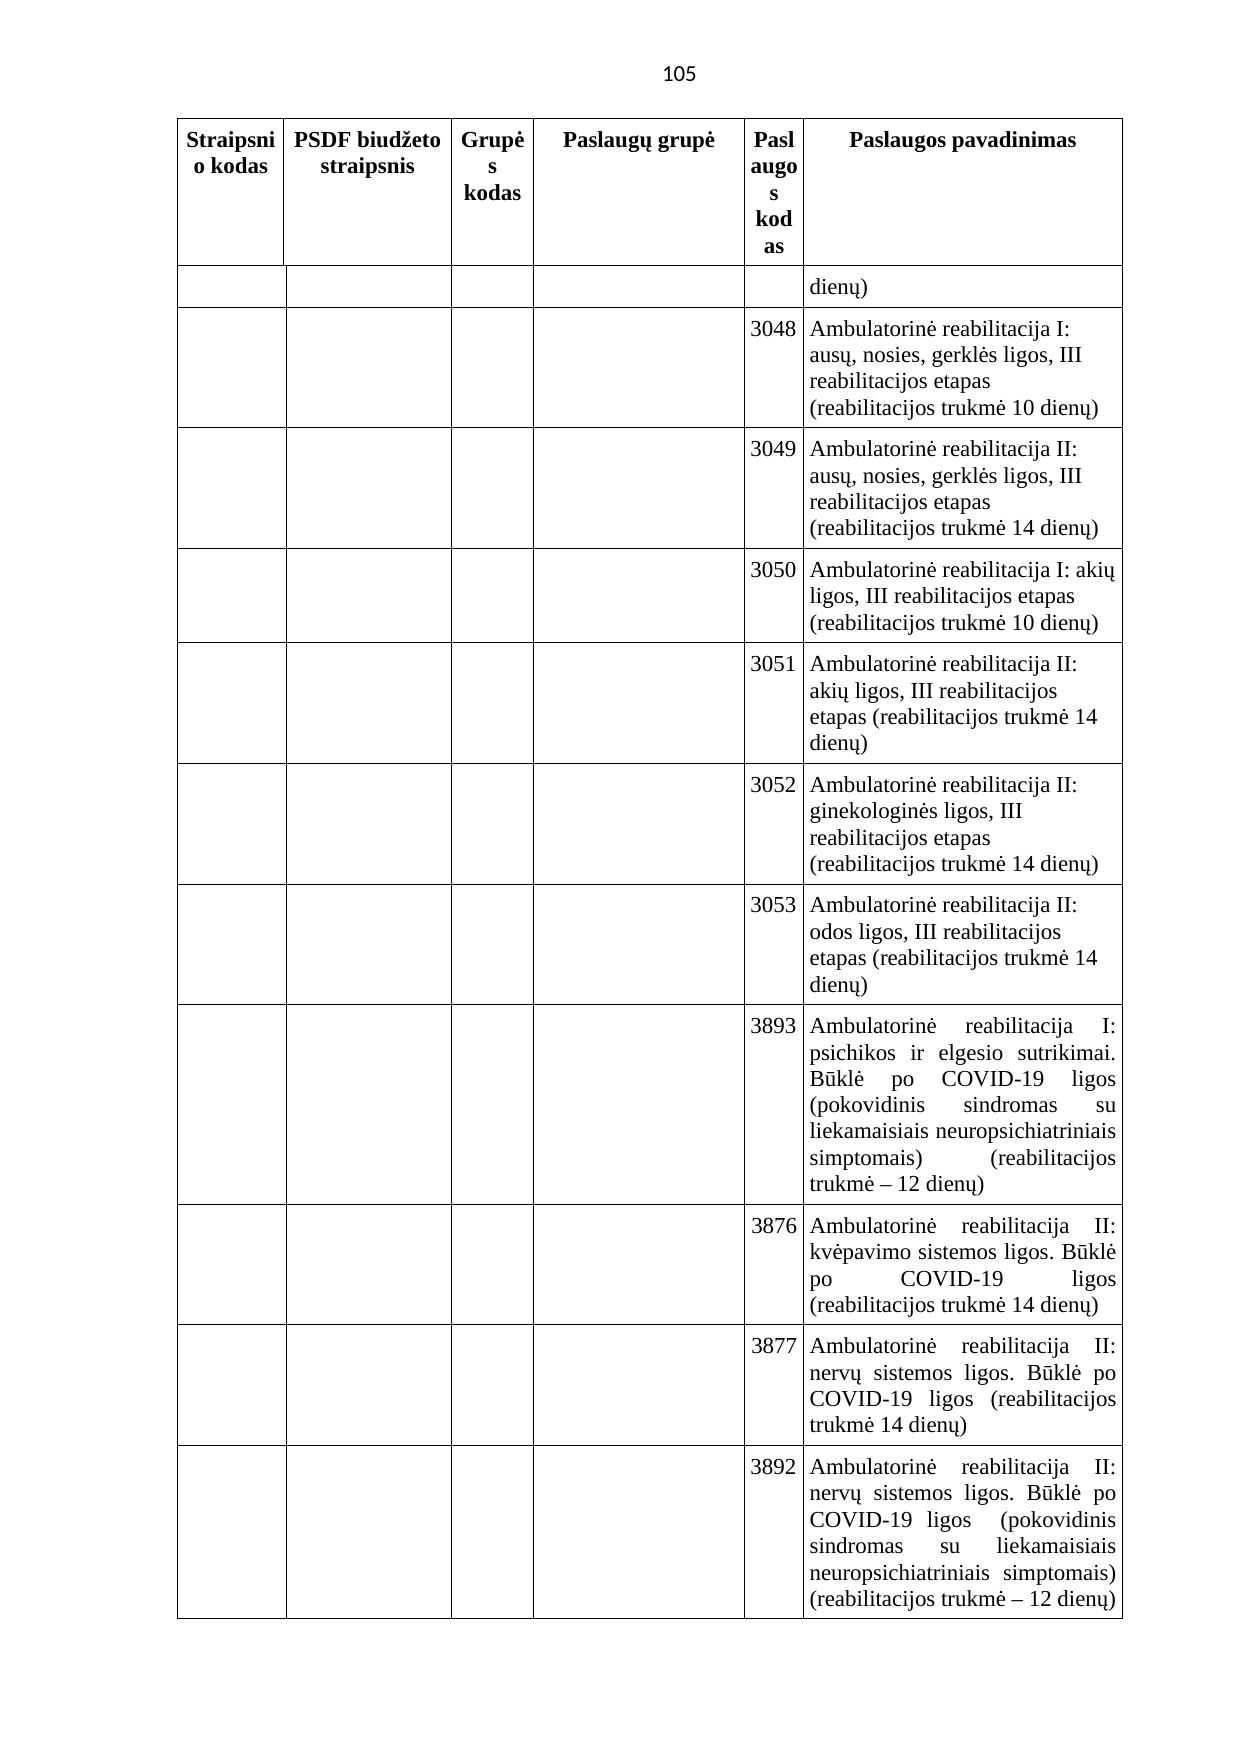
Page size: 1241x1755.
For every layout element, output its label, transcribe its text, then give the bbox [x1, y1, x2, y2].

table_cell [534, 643, 744, 763]
table_cell [178, 549, 286, 642]
table_cell [178, 1005, 286, 1204]
table_cell 3050 [745, 549, 803, 642]
table_cell dienų) [804, 266, 1122, 307]
table_cell [287, 428, 451, 548]
table_cell 3876 [745, 1205, 803, 1324]
table_cell 3048 [745, 308, 803, 427]
table_cell Ambulatorinė reabilitacija II: ausų, nosies, gerklės ligos, III reabilitacijos etapas (reabilitacijos trukmė 14 dienų) [804, 428, 1122, 548]
table_cell [452, 1205, 533, 1324]
table_cell 3877 [745, 1325, 803, 1445]
table_cell [534, 1325, 744, 1445]
table_cell [452, 643, 533, 763]
table_header Paslaugos pavadinimas [804, 119, 1122, 265]
table_header Grupės kodas [452, 119, 533, 265]
table_header PSDF biudžeto straipsnis [284, 119, 451, 265]
table_cell 3053 [745, 885, 803, 1004]
table_cell [452, 885, 533, 1004]
table_header Paslaugos kodas [745, 119, 803, 265]
table_cell [452, 1446, 533, 1618]
table_cell [452, 1325, 533, 1445]
table_cell [745, 266, 803, 307]
table_cell [178, 643, 286, 763]
table_cell [534, 428, 744, 548]
table_cell Ambulatorinė reabilitacija II: ginekologinės ligos, III reabilitacijos etapas (reabilitacijos trukmė 14 dienų) [804, 764, 1122, 883]
table_cell 3893 [745, 1005, 803, 1204]
table_cell Ambulatorinė reabilitacija II: nervų sistemos ligos. Būklė po COVID-19 ligos (pokovidinis sindromas su liekamaisiais neuropsichiatriniais simptomais) (reabilitacijos trukmė – 12 dienų) [804, 1446, 1122, 1618]
table_cell [287, 643, 451, 763]
table_cell [452, 549, 533, 642]
table_cell Ambulatorinė reabilitacija I: akių ligos, III reabilitacijos etapas (reabilitacijos trukmė 10 dienų) [804, 549, 1122, 642]
table_cell [287, 1325, 451, 1445]
table_cell Ambulatorinė reabilitacija II: akių ligos, III reabilitacijos etapas (reabilitacijos trukmė 14 dienų) [804, 643, 1122, 763]
table_cell [178, 1446, 286, 1618]
table_header Paslaugų grupė [534, 119, 744, 265]
table_cell [452, 308, 533, 427]
table_cell [534, 885, 744, 1004]
table_cell Ambulatorinė reabilitacija II: odos ligos, III reabilitacijos etapas (reabilitacijos trukmė 14 dienų) [804, 885, 1122, 1004]
table_cell [178, 885, 286, 1004]
table_cell [178, 1205, 286, 1324]
table_cell [452, 764, 533, 883]
table_cell [452, 1005, 533, 1204]
table_cell Ambulatorinė reabilitacija I: ausų, nosies, gerklės ligos, III reabilitacijos etapas (reabilitacijos trukmė 10 dienų) [804, 308, 1122, 427]
table_cell [452, 428, 533, 548]
table_cell [452, 266, 533, 307]
table_cell [534, 764, 744, 883]
table_cell [178, 308, 286, 427]
table_cell Ambulatorinė reabilitacija II: kvėpavimo sistemos ligos. Būklė po COVID-19 ligos (reabilitacijos trukmė 14 dienų) [804, 1205, 1122, 1324]
table_cell [287, 764, 451, 883]
table_cell Ambulatorinė reabilitacija II: nervų sistemos ligos. Būklė po COVID-19 ligos (reabilitacijos trukmė 14 dienų) [804, 1325, 1122, 1445]
table_cell [534, 1005, 744, 1204]
table_cell 3052 [745, 764, 803, 883]
table_cell 3049 [745, 428, 803, 548]
table_cell [287, 885, 451, 1004]
table_cell [534, 266, 744, 307]
table_cell 3051 [745, 643, 803, 763]
table_cell [534, 308, 744, 427]
table_cell [178, 1325, 286, 1445]
table_cell [287, 1005, 451, 1204]
table_cell [534, 1446, 744, 1618]
table_cell [534, 549, 744, 642]
table_cell 3892 [745, 1446, 803, 1618]
table_cell Ambulatorinė reabilitacija I: psichikos ir elgesio sutrikimai. Būklė po COVID-19 ligos (pokovidinis sindromas su liekamaisiais neuropsichiatriniais simptomais) (reabilitacijos trukmė – 12 dienų) [804, 1005, 1122, 1204]
table_cell [178, 266, 286, 307]
table_cell [287, 549, 451, 642]
table_cell [287, 266, 451, 307]
table_cell [178, 764, 286, 883]
table_cell [287, 1205, 451, 1324]
table_cell [534, 1205, 744, 1324]
table_cell [287, 308, 451, 427]
table_cell [178, 428, 286, 548]
table_header Straipsnio kodas [178, 119, 283, 265]
table_cell [287, 1446, 451, 1618]
